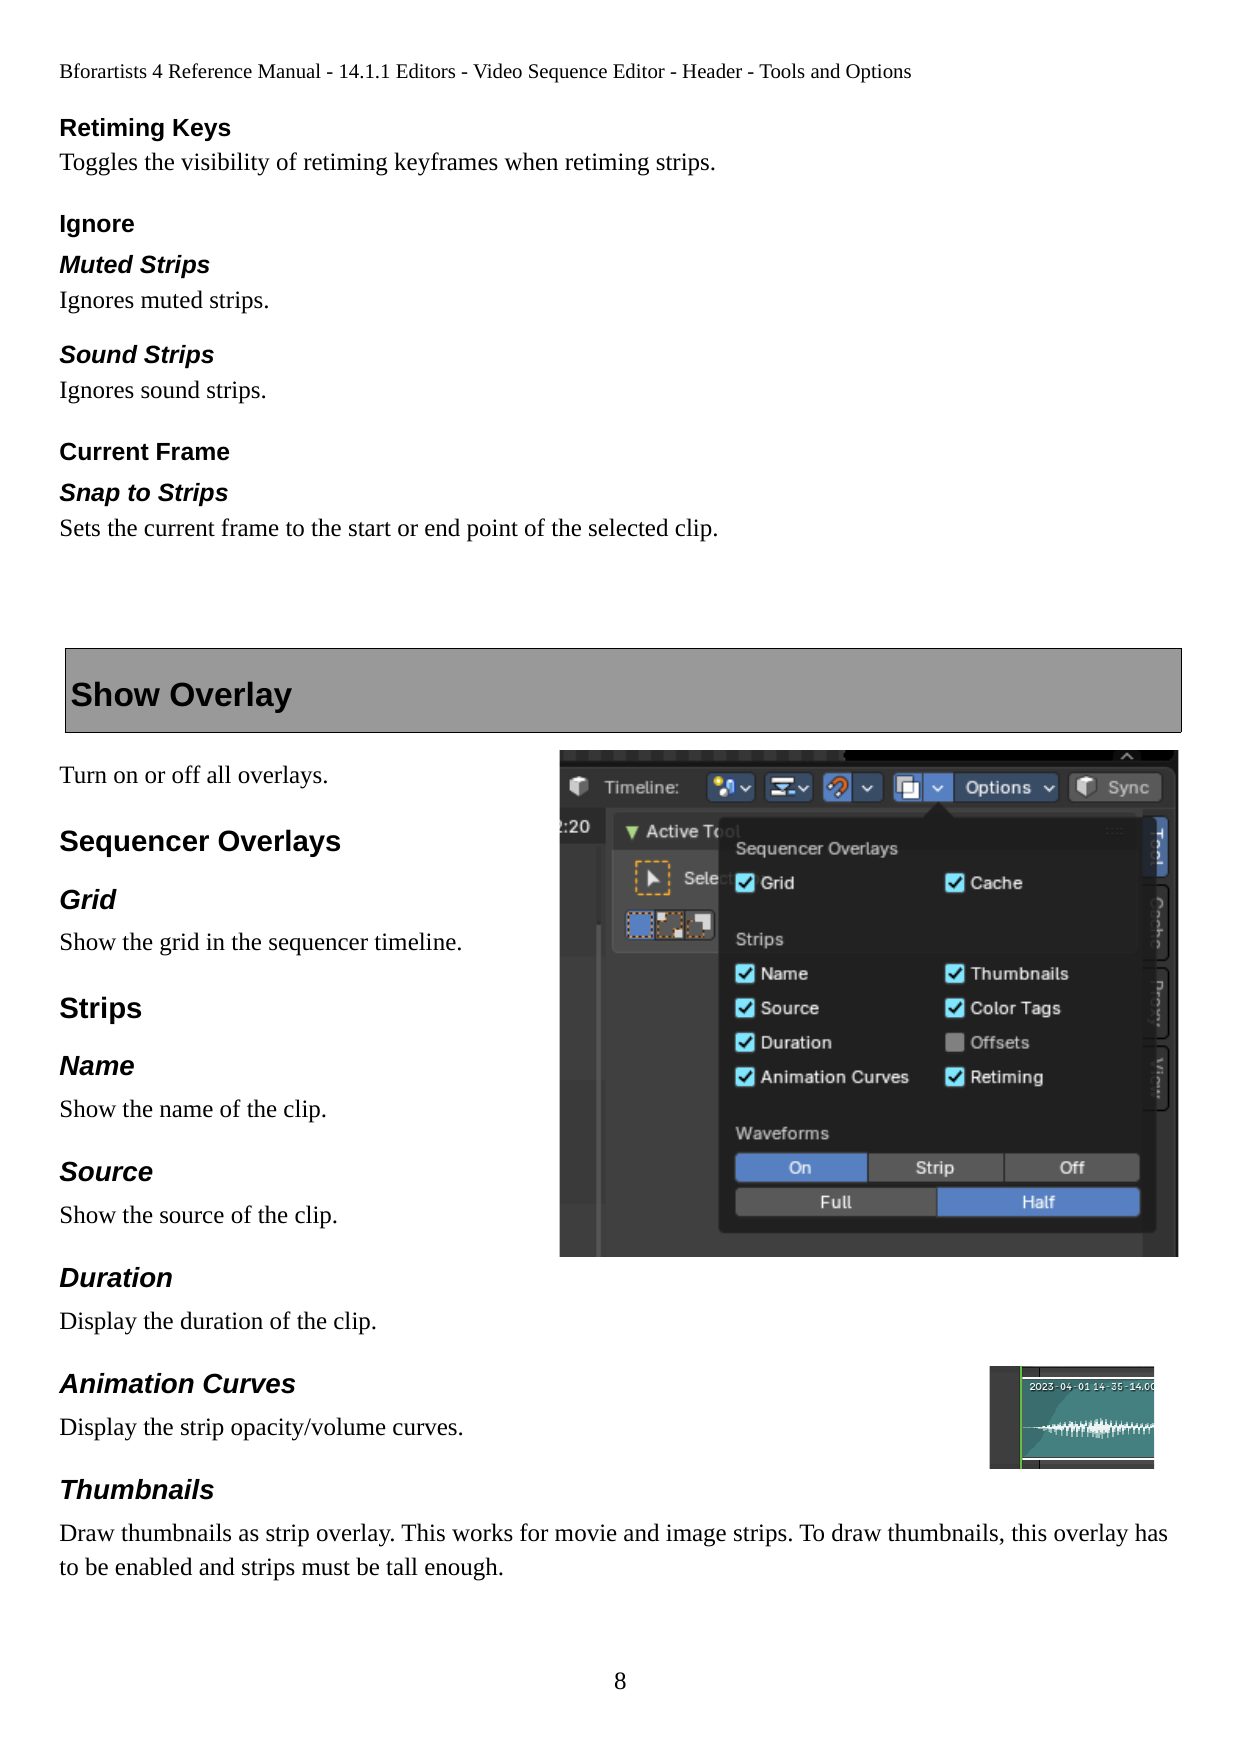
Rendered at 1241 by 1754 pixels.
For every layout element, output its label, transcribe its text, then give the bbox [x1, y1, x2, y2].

text Toggles the visibility of retiming keyframes when retiming strips. [59, 147, 1181, 176]
table_header Show Overlay [66, 649, 1181, 732]
text Show the grid in the sequencer timeline. [59, 927, 559, 956]
subtitle Grid [59, 883, 559, 915]
picture [989, 1366, 1155, 1469]
picture [559, 750, 1179, 1257]
text Turn on or off all overlays. [59, 761, 559, 789]
subtitle Animation Curves [59, 1368, 989, 1399]
subtitle [1155, 1368, 1181, 1399]
subtitle Ignore [59, 209, 1181, 237]
subtitle Muted Strips [59, 250, 1181, 279]
text Display the duration of the clip. [59, 1306, 1181, 1335]
text Ignores sound strips. [59, 375, 1181, 404]
subtitle Duration [59, 1262, 1181, 1293]
text Display the strip opacity/volume curves. [59, 1412, 989, 1441]
subtitle Sequencer Overlays [59, 824, 559, 858]
subtitle Snap to Strips [59, 478, 1181, 507]
subtitle Source [59, 1156, 559, 1188]
text Ignores muted strips. [59, 285, 1181, 314]
text Draw thumbnails as strip overlay. This works for movie and image strips. To draw thumbnails, this overlay has to be enabled and strips must be tall enough. [59, 1518, 1181, 1581]
subtitle Strips [59, 991, 559, 1025]
subtitle Sound Strips [59, 340, 1181, 369]
subtitle Retiming Keys [59, 113, 1181, 141]
subtitle Current Frame [59, 437, 1181, 465]
text Show the name of the clip. [59, 1094, 559, 1123]
subtitle Name [59, 1050, 559, 1082]
text Sets the current frame to the start or end point of the selected clip. [59, 513, 1181, 542]
subtitle Thumbnails [59, 1473, 1181, 1505]
text Show the source of the clip. [59, 1200, 559, 1229]
